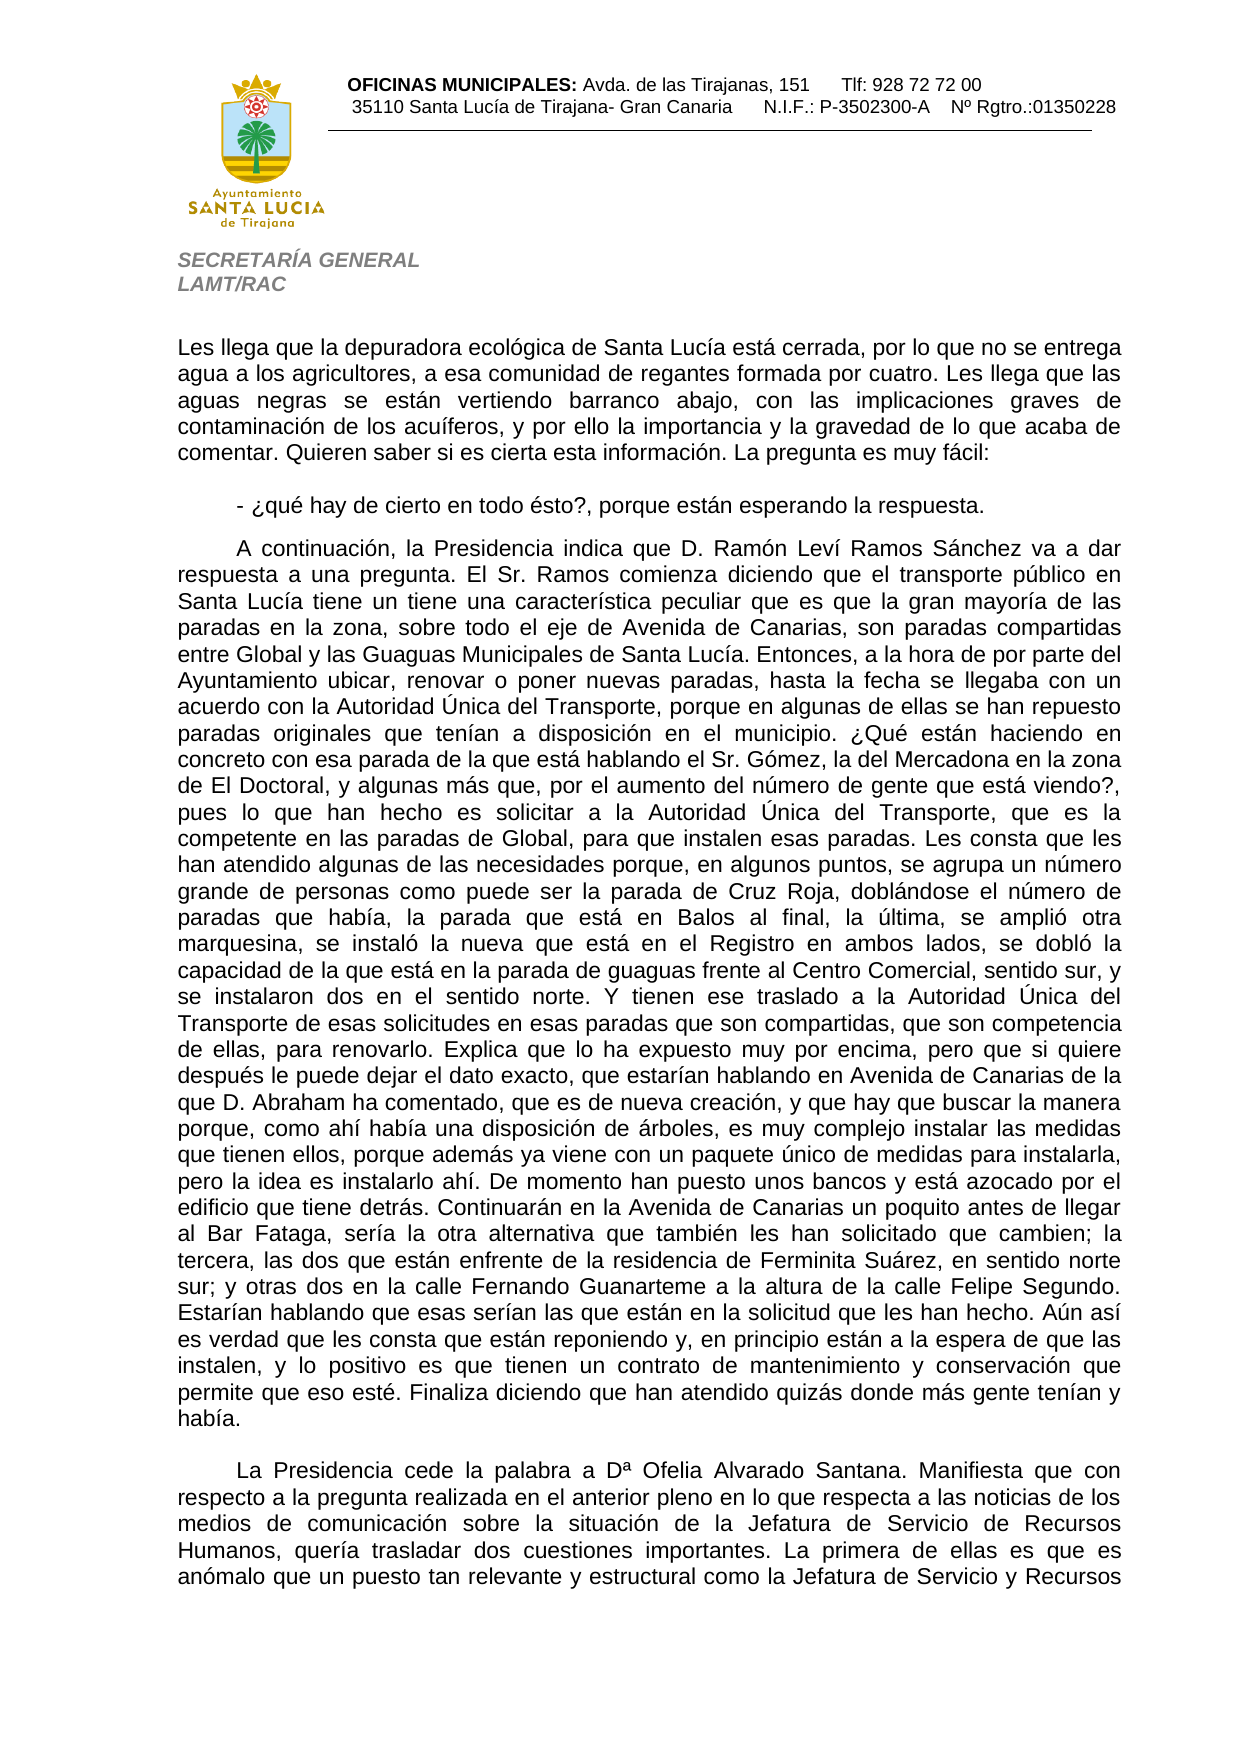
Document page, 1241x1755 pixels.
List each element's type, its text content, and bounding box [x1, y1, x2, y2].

text Les llega que la depuradora ecológica de Santa Lucía está cerrada, por lo que no se entrega agua a los agricultores, a esa comunidad de regantes formada por cuatro. Les llega que las aguas negras se están vertiendo barranco abajo, con las implicaciones graves de contaminación de los acuíferos, y por ello la importancia y la gravedad de lo que acaba de comentar. Quieren saber si es cierta esta información. La pregunta es muy fácil: [177, 334, 1122, 466]
text A continuación, la Presidencia indica que D. Ramón Leví Ramos Sánchez va a dar respuesta a una pregunta. El Sr. Ramos comienza diciendo que el transporte público en Santa Lucía tiene un tiene una característica peculiar que es que la gran mayoría de las paradas en la zona, sobre todo el eje de Avenida de Canarias, son paradas compartidas entre Global y las Guaguas Municipales de Santa Lucía. Entonces, a la hora de por parte del Ayuntamiento ubicar, renovar o poner nuevas paradas, hasta la fecha se llegaba con un acuerdo con la Autoridad Única del Transporte, porque en algunas de ellas se han repuesto paradas originales que tenían a disposición en el municipio. ¿Qué están haciendo en concreto con esa parada de la que está hablando el Sr. Gómez, la del Mercadona en la zona de El Doctoral, y algunas más que, por el aumento del número de gente que está viendo?, pues lo que han hecho es solicitar a la Autoridad Única del Transporte, que es la competente en las paradas de Global, para que instalen esas paradas. Les consta que les han atendido algunas de las necesidades porque, en algunos puntos, se agrupa un número grande de personas como puede ser la parada de Cruz Roja, doblándose el número de paradas que había, la parada que está en Balos al final, la última, se amplió otra marquesina, se instaló la nueva que está en el Registro en ambos lados, se dobló la capacidad de la que está en la parada de guaguas frente al Centro Comercial, sentido sur, y se instalaron dos en el sentido norte. Y tienen ese traslado a la Autoridad Única del Transporte de esas solicitudes en esas paradas que son compartidas, que son competencia de ellas, para renovarlo. Explica que lo ha expuesto muy por encima, pero que si quiere después le puede dejar el dato exacto, que estarían hablando en Avenida de Canarias de la que D. Abraham ha comentado, que es de nueva creación, y que hay que buscar la manera porque, como ahí había una disposición de árboles, es muy complejo instalar las medidas que tienen ellos, porque además ya viene con un paquete único de medidas para instalarla, pero la idea es instalarlo ahí. De momento han puesto unos bancos y está azocado por el edificio que tiene detrás. Continuarán en la Avenida de Canarias un poquito antes de llegar al Bar Fataga, sería la otra alternativa que también les han solicitado que cambien; la tercera, las dos que están enfrente de la residencia de Ferminita Suárez, en sentido norte sur; y otras dos en la calle Fernando Guanarteme a la altura de la calle Felipe Segundo. Estarían hablando que esas serían las que están en la solicitud que les han hecho. Aún así es verdad que les consta que están reponiendo y, en principio están a la espera de que las instalen, y lo positivo es que tienen un contrato de mantenimiento y conservación que permite que eso esté. Finaliza diciendo que han atendido quizás donde más gente tenían y había. [177, 535, 1122, 1431]
text La Presidencia cede la palabra a Dª Ofelia Alvarado Santana. Manifiesta que con respecto a la pregunta realizada en el anterior pleno en lo que respecta a las noticias de los medios de comunicación sobre la situación de la Jefatura de Servicio de Recursos Humanos, quería trasladar dos cuestiones importantes. La primera de ellas es que es anómalo que un puesto tan relevante y estructural como la Jefatura de Servicio y Recursos [177, 1457, 1122, 1589]
list ¿qué hay de cierto en todo ésto?, porque están esperando la respuesta. [177, 492, 1122, 518]
